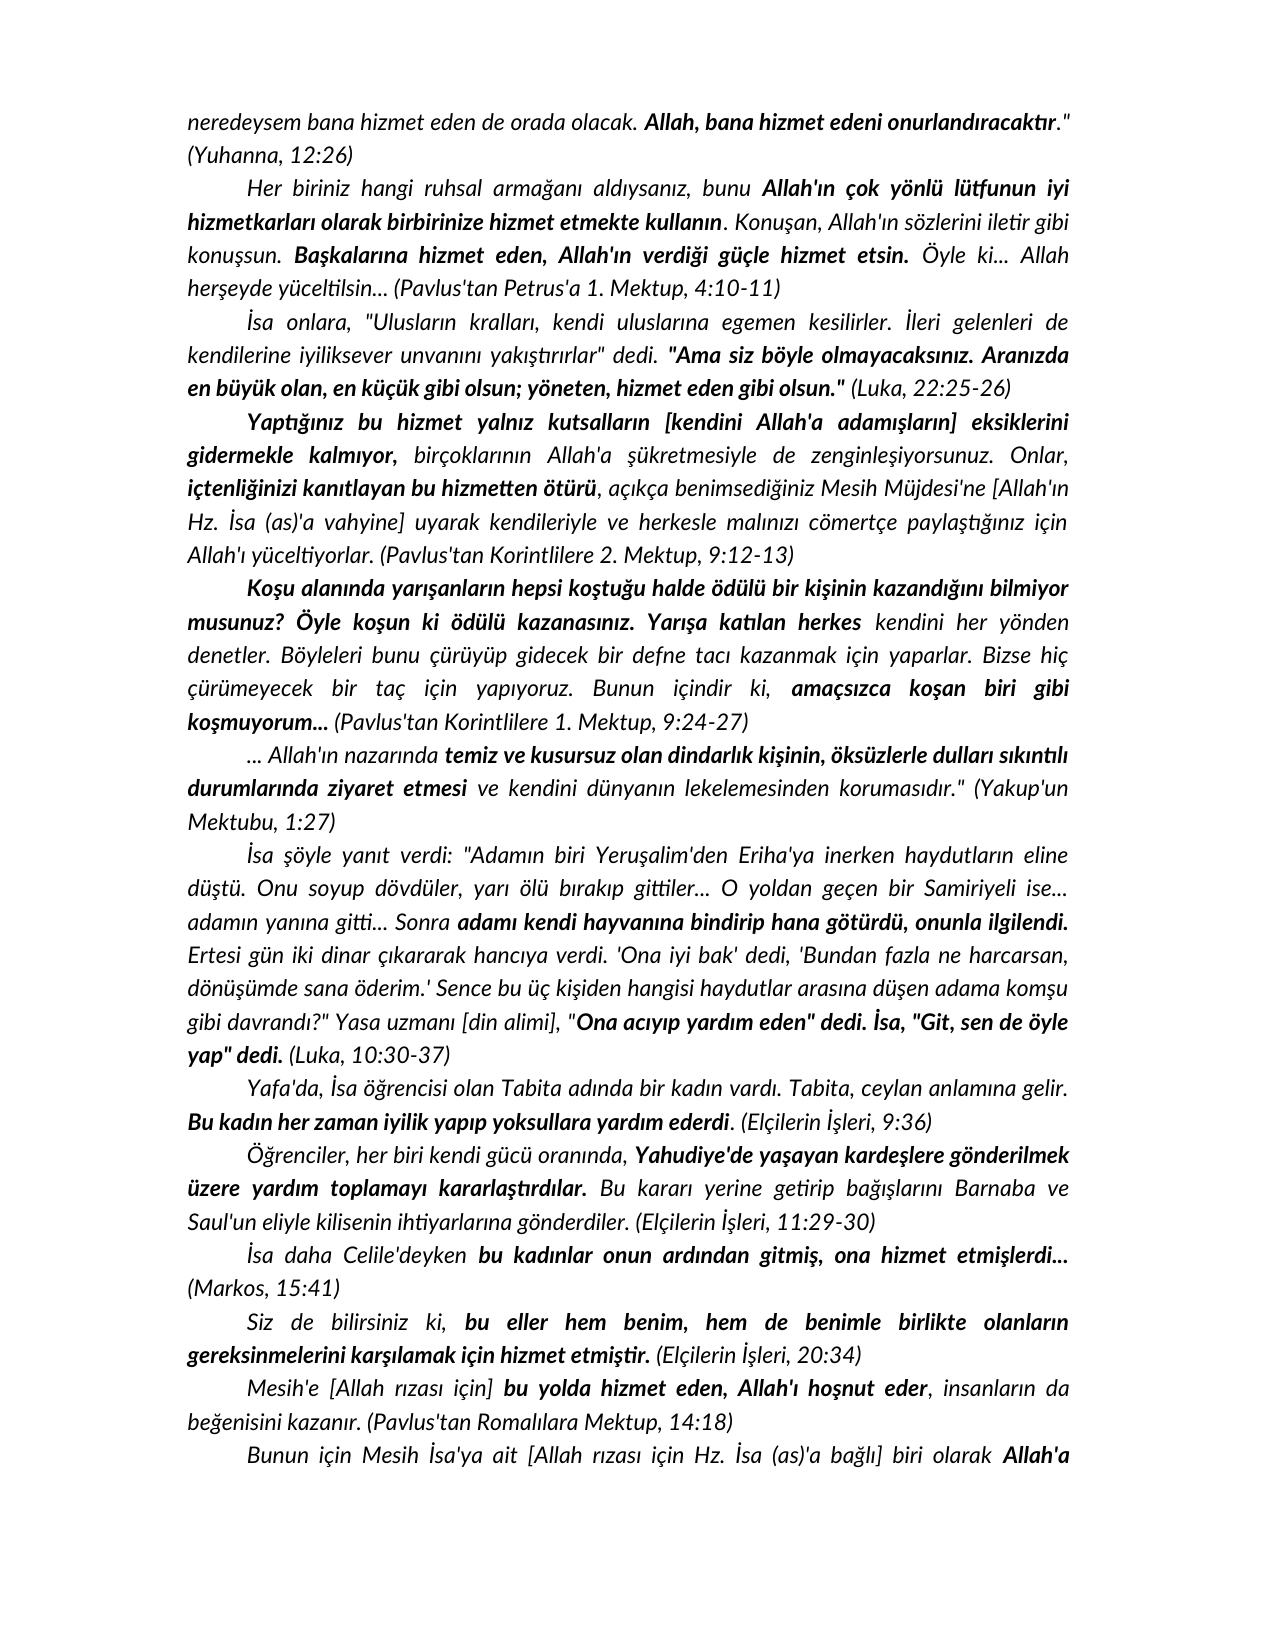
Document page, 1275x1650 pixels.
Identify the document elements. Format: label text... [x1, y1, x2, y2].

text Koşu alanında yarışanların hepsi koştuğu halde ödülü bir kişinin kazandığını bilmiyor musunuz? Öyle koşun ki ödülü kazanasınız. Yarışa katılan herkes kendini her yönden denetler. Böyleleri bunu çürüyüp gidecek bir defne tacı kazanmak için yaparlar. Bizse hiç çürümeyecek bir taç için yapıyoruz. Bunun içindir ki, amaçsızca koşan biri gibi koşmuyorum... (Pavlus'tan Korintlilere 1. Mektup, 9:24-27) [187, 570, 1070, 737]
text Siz de bilirsiniz ki, bu eller hem benim, hem de benimle birlikte olanların gereksinmelerini karşılamak için hizmet etmiştir. (Elçilerin İşleri, 20:34) [187, 1303, 1070, 1370]
text İsa daha Celile'deyken bu kadınlar onun ardından gitmiş, ona hizmet etmişlerdi... (Markos, 15:41) [187, 1237, 1070, 1303]
text İsa şöyle yanıt verdi: "Adamın biri Yeruşalim'den Eriha'ya inerken haydutların eline düştü. Onu soyup dövdüler, yarı ölü bırakıp gittiler... O yoldan geçen bir Samiriyeli ise... adamın yanına gitti... Sonra adamı kendi hayvanına bindirip hana götürdü, onunla ilgilendi. Ertesi gün iki dinar çıkararak hancıya verdi. 'Ona iyi bak' dedi, 'Bundan fazla ne harcarsan, dönüşümde sana öderim.' Sence bu üç kişiden hangisi haydutlar arasına düşen adama komşu gibi davrandı?" Yasa uzmanı [din alimi], "Ona acıyıp yardım eden" dedi. İsa, "Git, sen de öyle yap" dedi. (Luka, 10:30-37) [187, 837, 1070, 1070]
text Her biriniz hangi ruhsal armağanı aldıysanız, bunu Allah'ın çok yönlü lütfunun iyi hizmetkarları olarak birbirinize hizmet etmekte kullanın. Konuşan, Allah'ın sözlerini iletir gibi konuşsun. Başkalarına hizmet eden, Allah'ın verdiği güçle hizmet etsin. Öyle ki... Allah herşeyde yüceltilsin... (Pavlus'tan Petrus'a 1. Mektup, 4:10-11) [187, 170, 1070, 303]
text Yafa'da, İsa öğrencisi olan Tabita adında bir kadın vardı. Tabita, ceylan anlamına gelir. Bu kadın her zaman iyilik yapıp yoksullara yardım ederdi. (Elçilerin İşleri, 9:36) [187, 1070, 1070, 1137]
text ... Allah'ın nazarında temiz ve kusursuz olan dindarlık kişinin, öksüzlerle dulları sıkıntılı durumlarında ziyaret etmesi ve kendini dünyanın lekelemesinden korumasıdır." (Yakup'un Mektubu, 1:27) [187, 737, 1070, 837]
text Bunun için Mesih İsa'ya ait [Allah rızası için Hz. İsa (as)'a bağlı] biri olarak Allah'a [187, 1437, 1070, 1470]
text İsa onlara, "Ulusların kralları, kendi uluslarına egemen kesilirler. İleri gelenleri de kendilerine iyiliksever unvanını yakıştırırlar" dedi. "Ama siz böyle olmayacaksınız. Aranızda en büyük olan, en küçük gibi olsun; yöneten, hizmet eden gibi olsun." (Luka, 22:25-26) [187, 303, 1070, 403]
text Mesih'e [Allah rızası için] bu yolda hizmet eden, Allah'ı hoşnut eder, insanların da beğenisini kazanır. (Pavlus'tan Romalılara Mektup, 14:18) [187, 1370, 1070, 1437]
text Öğrenciler, her biri kendi gücü oranında, Yahudiye'de yaşayan kardeşlere gönderilmek üzere yardım toplamayı kararlaştırdılar. Bu kararı yerine getirip bağışlarını Barnaba ve Saul'un eliyle kilisenin ihtiyarlarına gönderdiler. (Elçilerin İşleri, 11:29-30) [187, 1137, 1070, 1237]
text Yaptığınız bu hizmet yalnız kutsalların [kendini Allah'a adamışların] eksiklerini gidermekle kalmıyor, birçoklarının Allah'a şükretmesiyle de zenginleşiyorsunuz. Onlar, içtenliğinizi kanıtlayan bu hizmetten ötürü, açıkça benimsediğiniz Mesih Müjdesi'ne [Allah'ın Hz. İsa (as)'a vahyine] uyarak kendileriyle ve herkesle malınızı cömertçe paylaştığınız için Allah'ı yüceltiyorlar. (Pavlus'tan Korintlilere 2. Mektup, 9:12-13) [187, 403, 1070, 570]
text neredeysem bana hizmet eden de orada olacak. Allah, bana hizmet edeni onurlandıracaktır." (Yuhanna, 12:26) [187, 103, 1070, 170]
